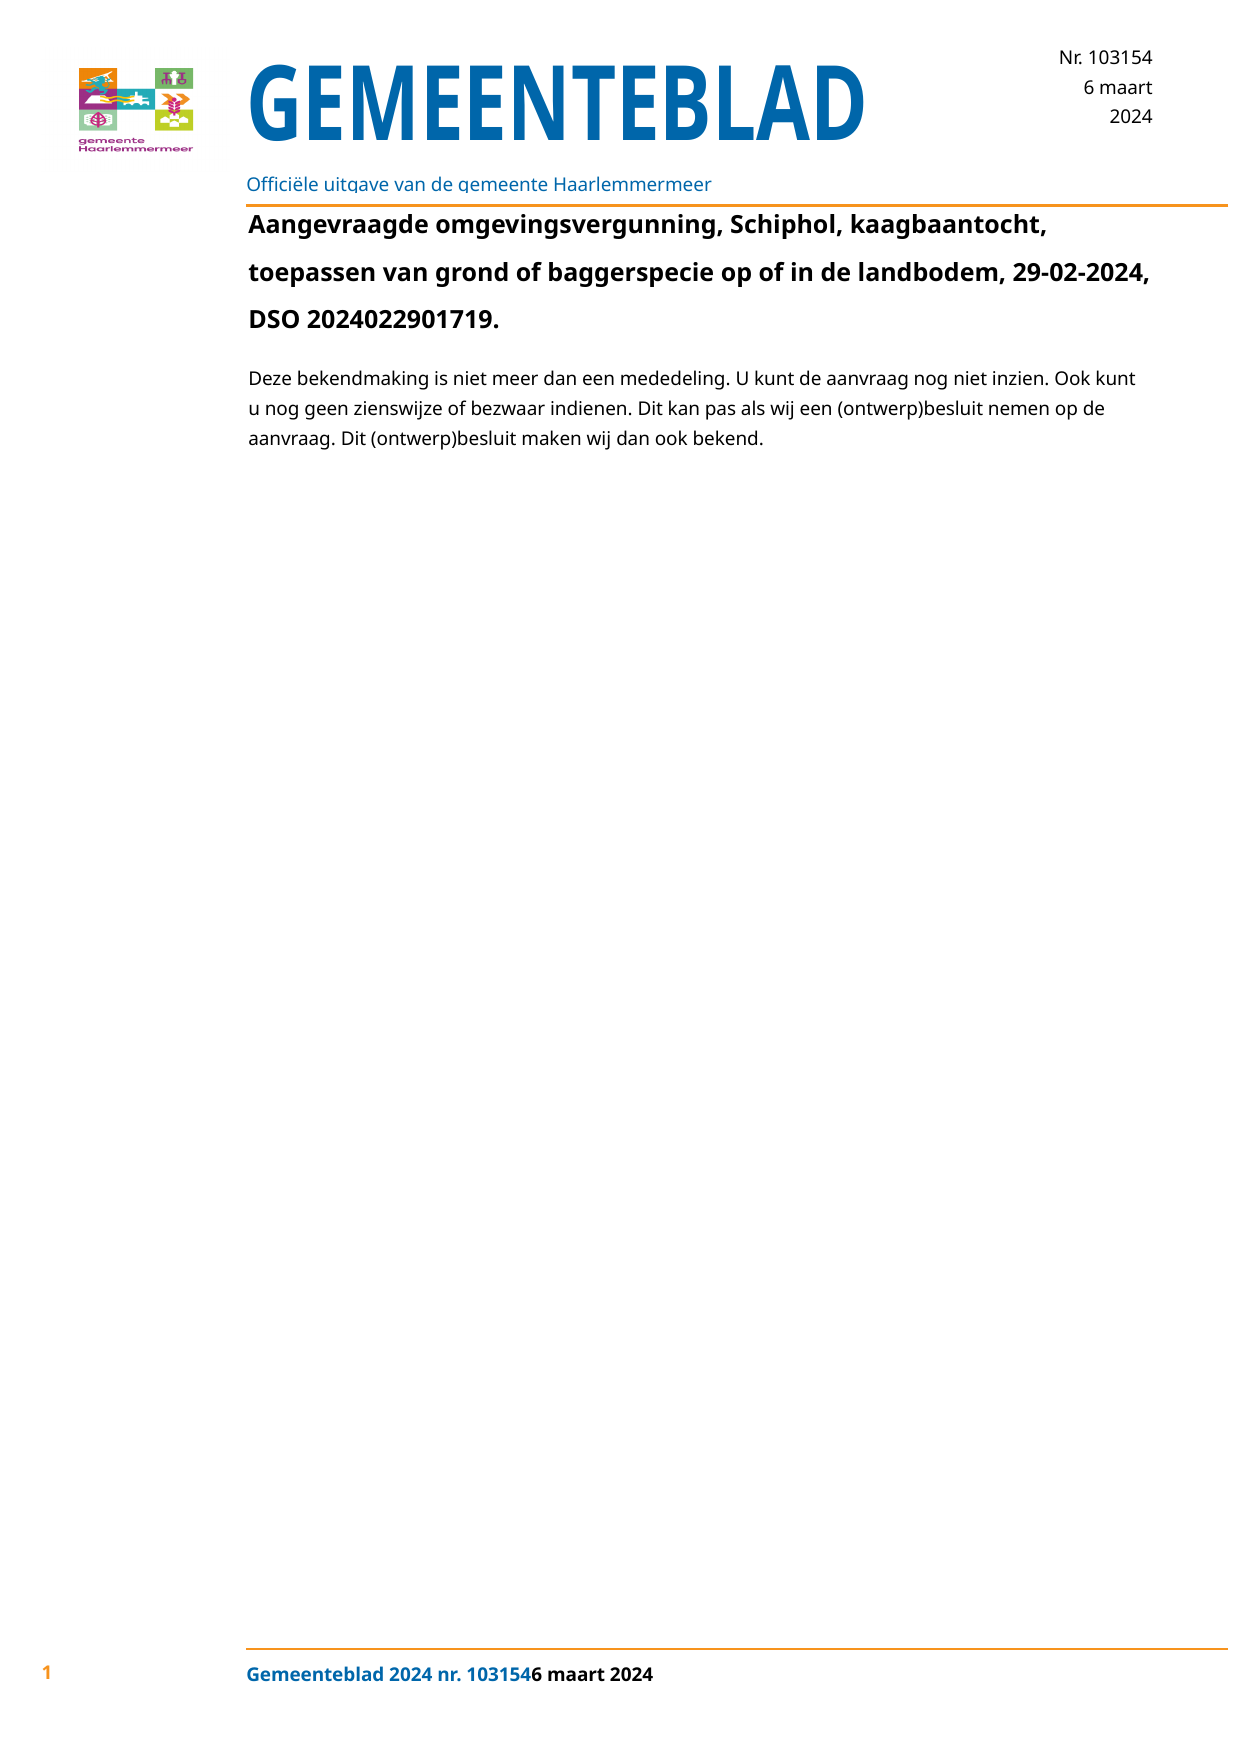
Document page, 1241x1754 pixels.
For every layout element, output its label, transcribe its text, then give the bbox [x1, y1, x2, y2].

text Aangevraagde omgevingsvergunning, Schiphol, kaagbaantocht, toepassen van grond of baggerspecie op of in de landbodem, 29-02-2024, DSO 2024022901719. [248, 207, 1152, 336]
picture [41, 47, 231, 172]
text Deze bekendmaking is niet meer dan een mededeling. U kunt de aanvraag nog niet inzien. Ook kunt u nog geen zienswijze of bezwaar indienen. Dit kan pas als wij een (ontwerp)besluit nemen op de aanvraag. Dit (ontwerp)besluit maken wij dan ook bekend. [248, 366, 1152, 450]
